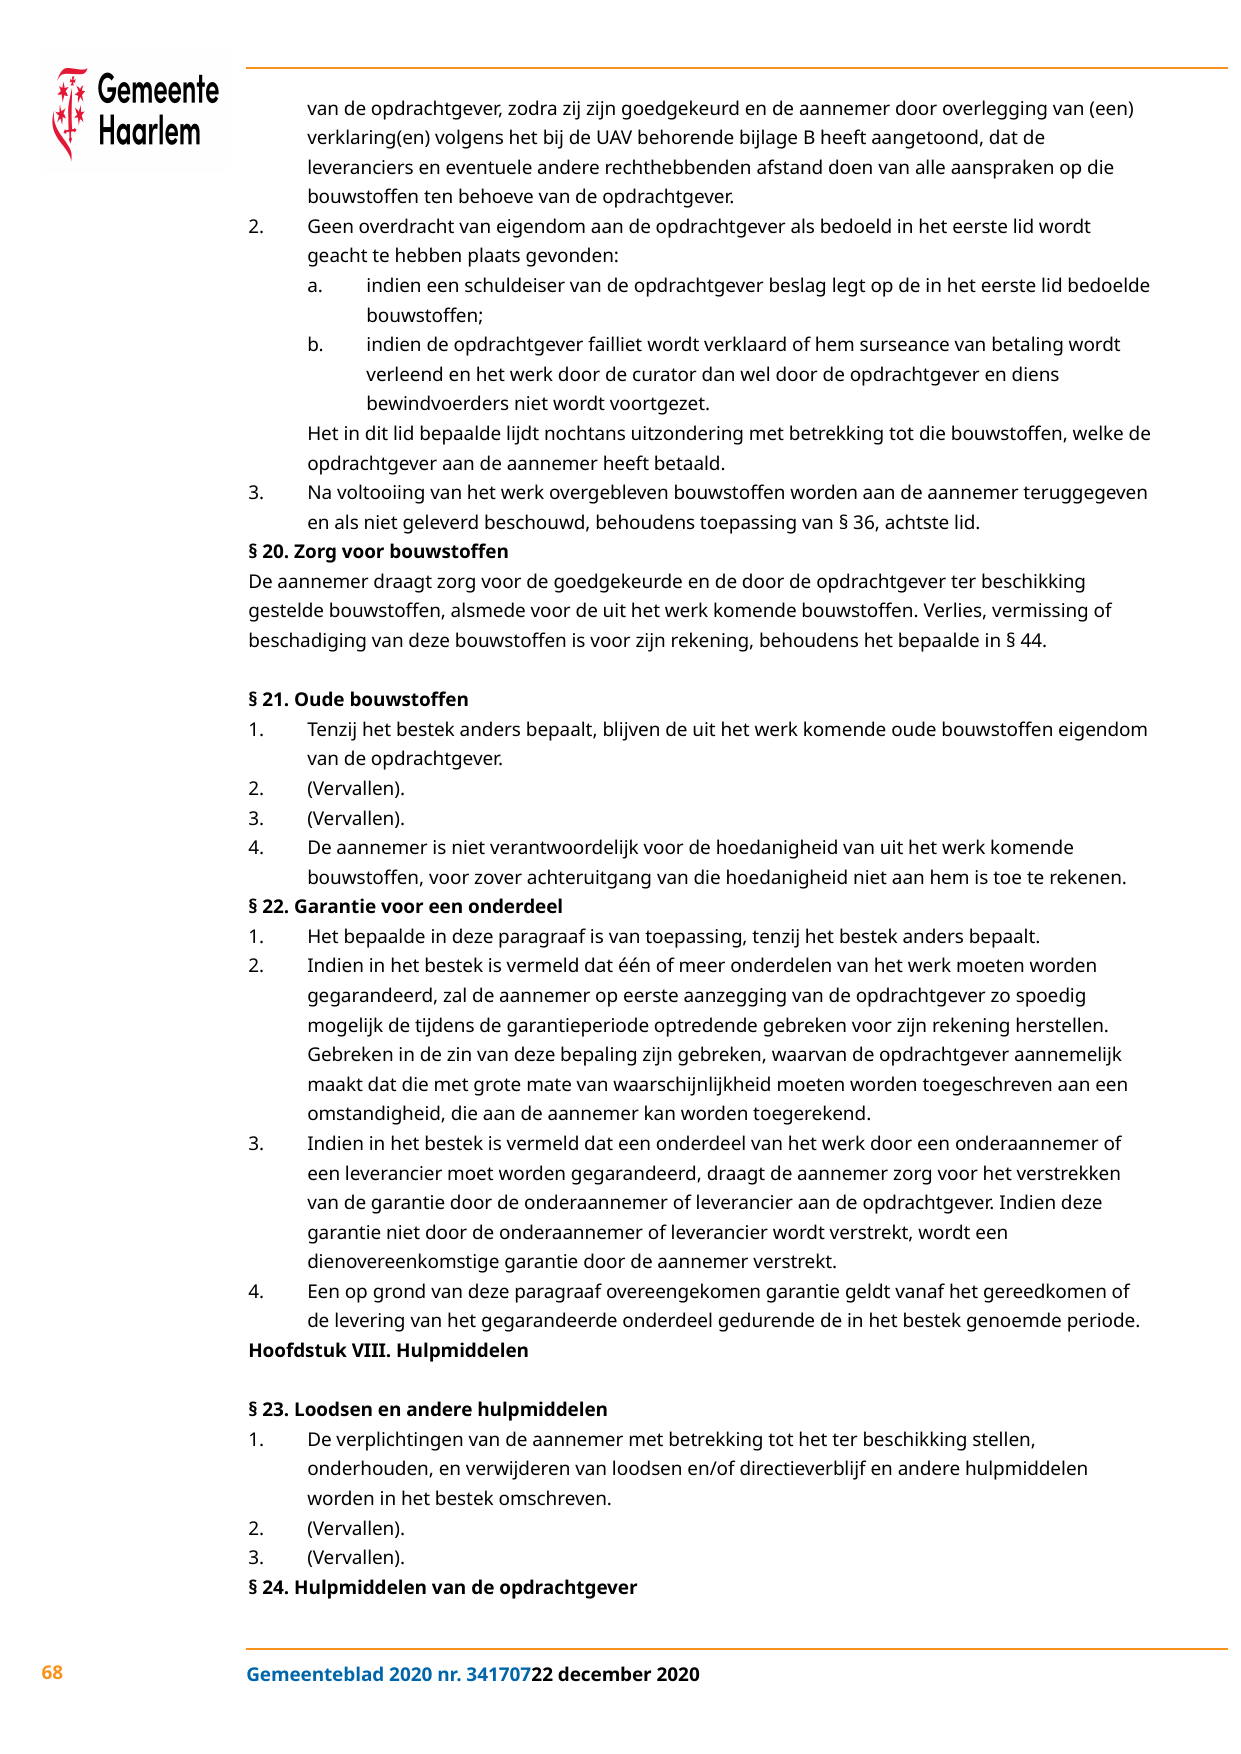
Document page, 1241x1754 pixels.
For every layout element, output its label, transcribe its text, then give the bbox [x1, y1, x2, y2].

list Een op grond van deze paragraaf overeengekomen garantie geldt vanaf het gereedkomen of de levering van het gegarandeerde onderdeel gedurende de in het bestek genoemde periode. [248, 1278, 1152, 1333]
list Geen overdracht van eigendom aan de opdrachtgever als bedoeld in het eerste lid wordt geacht te hebben plaats gevonden: [248, 213, 1152, 268]
list Indien in het bestek is vermeld dat één of meer onderdelen van het werk moeten worden gegarandeerd, zal de aannemer op eerste aanzegging van de opdrachtgever zo spoedig mogelijk de tijdens de garantieperiode optredende gebreken voor zijn rekening herstellen. Gebreken in de zin van deze bepaling zijn gebreken, waarvan de opdrachtgever aannemelijk maakt dat die met grote mate van waarschijnlijkheid moeten worden toegeschreven aan een omstandigheid, die aan de aannemer kan worden toegerekend. [248, 953, 1152, 1126]
text Hoofdstuk VIII. Hulpmiddelen [248, 1337, 1152, 1363]
picture [41, 47, 231, 172]
list Het in dit lid bepaalde lijdt nochtans uitzondering met betrekking tot die bouwstoffen, welke de opdrachtgever aan de aannemer heeft betaald. [248, 420, 1152, 476]
list van de opdrachtgever, zodra zij zijn goedgekeurd en de aannemer door overlegging van (een) verklaring(en) volgens het bij de UAV behorende bijlage B heeft aangetoond, dat de leveranciers en eventuele andere rechthebbenden afstand doen van alle aanspraken op die bouwstoffen ten behoeve van de opdrachtgever. [248, 95, 1152, 209]
list (Vervallen). [248, 1515, 1152, 1541]
list Het bepaalde in deze paragraaf is van toepassing, tenzij het bestek anders bepaalt. [248, 923, 1152, 949]
list indien de opdrachtgever failliet wordt verklaard of hem surseance van betaling wordt verleend en het werk door de curator dan wel door de opdrachtgever en diens bewindvoerders niet wordt voortgezet. [307, 331, 1152, 416]
list indien een schuldeiser van de opdrachtgever beslag legt op de in het eerste lid bedoelde bouwstoffen; [307, 272, 1152, 328]
text § 24. Hulpmiddelen van de opdrachtgever [248, 1574, 1152, 1600]
list (Vervallen). [248, 805, 1152, 831]
list (Vervallen). [248, 1544, 1152, 1570]
text § 23. Loodsen en andere hulpmiddelen [248, 1396, 1152, 1422]
list Indien in het bestek is vermeld dat een onderdeel van het werk door een onderaannemer of een leverancier moet worden gegarandeerd, draagt de aannemer zorg voor het verstrekken van de garantie door de onderaannemer of leverancier aan de opdrachtgever. Indien deze garantie niet door de onderaannemer of leverancier wordt verstrekt, wordt een dienovereenkomstige garantie door de aannemer verstrekt. [248, 1130, 1152, 1274]
text § 22. Garantie voor een onderdeel [248, 893, 1152, 919]
list De aannemer is niet verantwoordelijk voor de hoedanigheid van uit het werk komende bouwstoffen, voor zover achteruitgang van die hoedanigheid niet aan hem is toe te rekenen. [248, 834, 1152, 890]
list Na voltooiing van het werk overgebleven bouwstoffen worden aan de aannemer teruggegeven en als niet geleverd beschouwd, behoudens toepassing van § 36, achtste lid. [248, 479, 1152, 535]
list Tenzij het bestek anders bepaalt, blijven de uit het werk komende oude bouwstoffen eigendom van de opdrachtgever. [248, 716, 1152, 771]
list De verplichtingen van de aannemer met betrekking tot het ter beschikking stellen, onderhouden, en verwijderen van loodsen en/of directieverblijf en andere hulpmiddelen worden in het bestek omschreven. [248, 1426, 1152, 1511]
list (Vervallen). [248, 775, 1152, 801]
text § 20. Zorg voor bouwstoffen [248, 538, 1152, 564]
text § 21. Oude bouwstoffen [248, 686, 1152, 712]
text De aannemer draagt zorg voor de goedgekeurde en de door de opdrachtgever ter beschikking gestelde bouwstoffen, alsmede voor de uit het werk komende bouwstoffen. Verlies, vermissing of beschadiging van deze bouwstoffen is voor zijn rekening, behoudens het bepaalde in § 44. [248, 568, 1152, 653]
